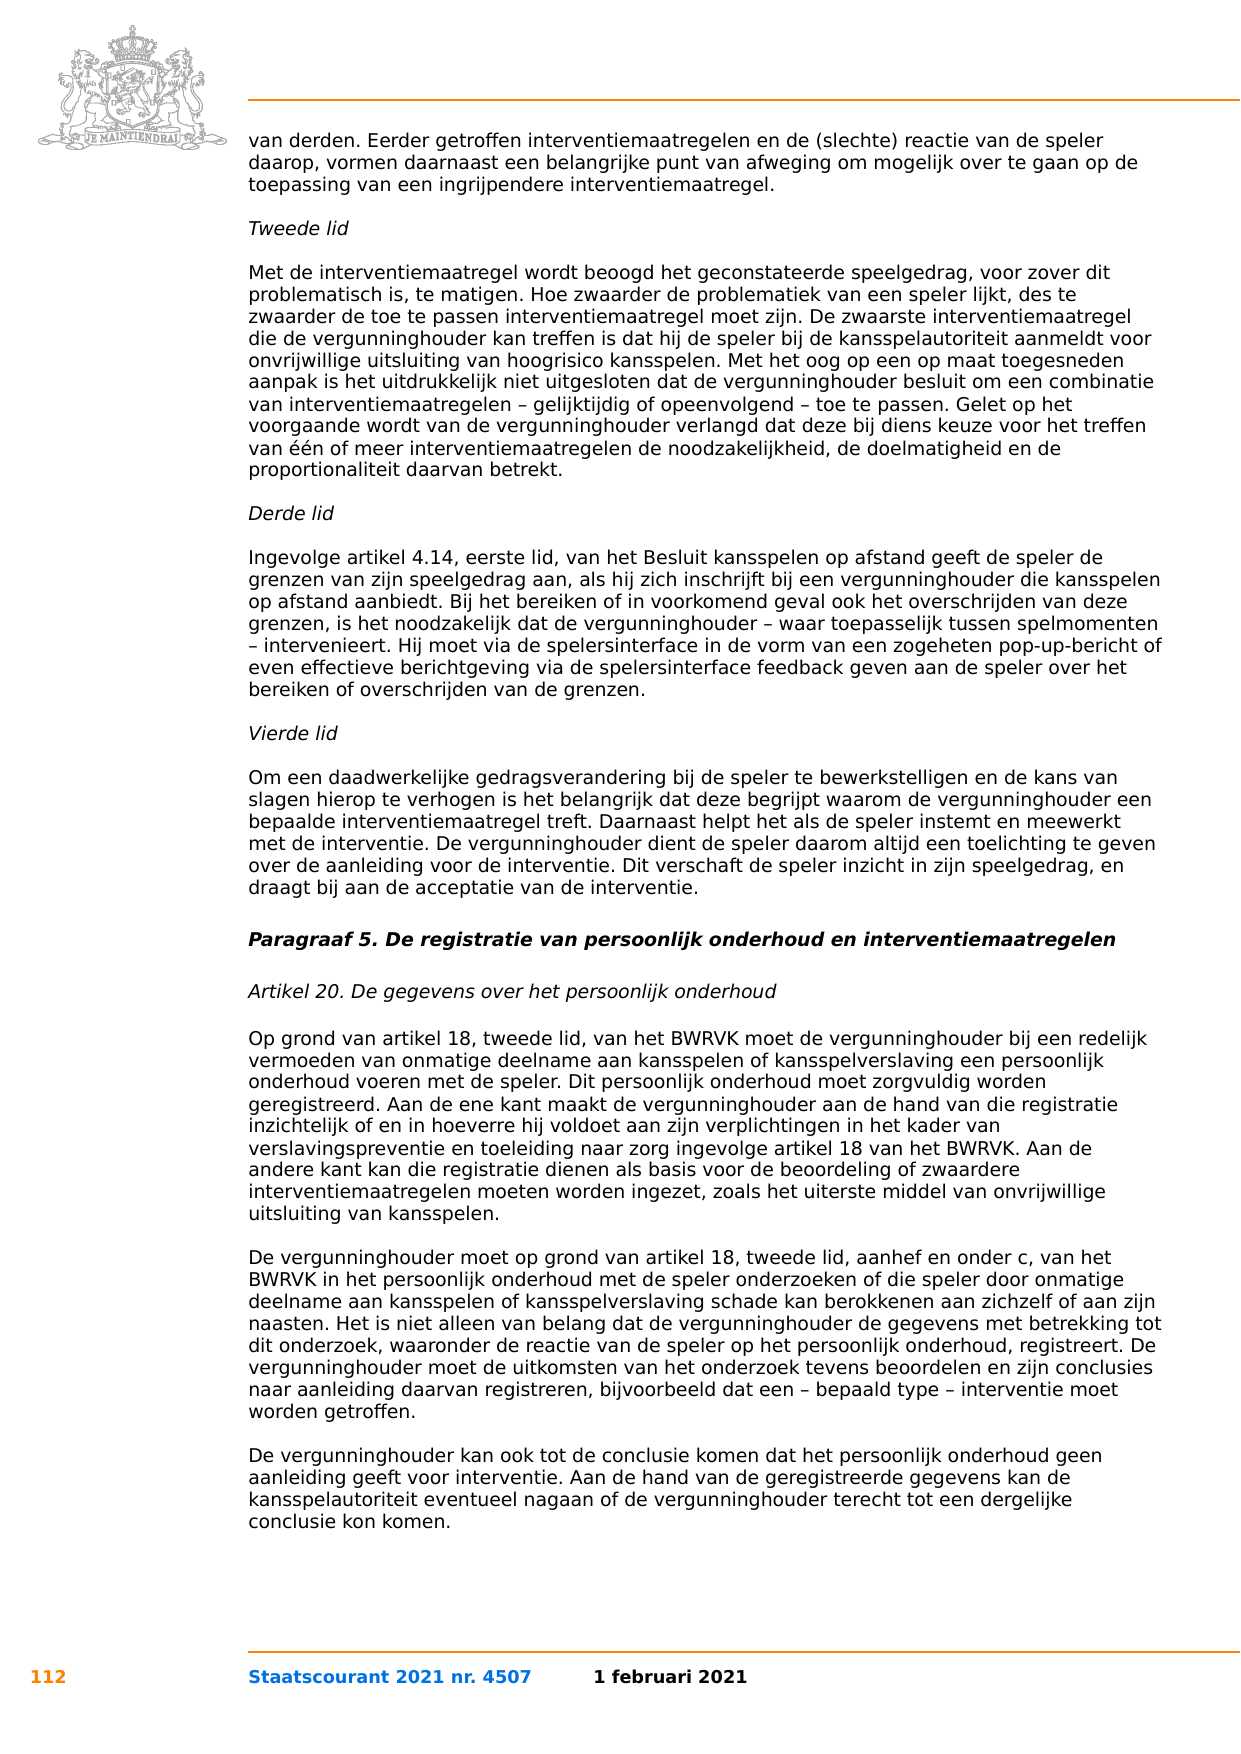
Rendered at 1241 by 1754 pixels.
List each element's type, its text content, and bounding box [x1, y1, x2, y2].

text van derden. Eerder getroffen interventiemaatregelen en de (slechte) reactie van de speler daarop, vormen daarnaast een belangrijke punt van afweging om mogelijk over te gaan op de toepassing van een ingrijpendere interventiemaatregel. [248, 130, 1163, 196]
text De vergunninghouder moet op grond van artikel 18, tweede lid, aanhef en onder c, van het BWRVK in het persoonlijk onderhoud met de speler onderzoeken of die speler door onmatige deelname aan kansspelen of kansspelverslaving schade kan berokkenen aan zichzelf of aan zijn naasten. Het is niet alleen van belang dat de vergunninghouder de gegevens met betrekking tot dit onderzoek, waaronder de reactie van de speler op het persoonlijk onderhoud, registreert. De vergunninghouder moet de uitkomsten van het onderzoek tevens beoordelen en zijn conclusies naar aanleiding daarvan registreren, bijvoorbeeld dat een – bepaald type – interventie moet worden getroffen. [248, 1247, 1163, 1423]
text De vergunninghouder kan ook tot de conclusie komen dat het persoonlijk onderhoud geen aanleiding geeft voor interventie. Aan de hand van de geregistreerde gegevens kan de kansspelautoriteit eventueel nagaan of de vergunninghouder terecht tot een dergelijke conclusie kon komen. [248, 1445, 1163, 1533]
subtitle Vierde lid [248, 723, 1163, 745]
subtitle Artikel 20. De gegevens over het persoonlijk onderhoud [248, 981, 1163, 1002]
picture [38, 25, 227, 150]
text Op grond van artikel 18, tweede lid, van het BWRVK moet de vergunninghouder bij een redelijk vermoeden van onmatige deelname aan kansspelen of kansspelverslaving een persoonlijk onderhoud voeren met de speler. Dit persoonlijk onderhoud moet zorgvuldig worden geregistreerd. Aan de ene kant maakt de vergunninghouder aan de hand van die registratie inzichtelijk of en in hoeverre hij voldoet aan zijn verplichtingen in het kader van verslavingspreventie en toeleiding naar zorg ingevolge artikel 18 van het BWRVK. Aan de andere kant kan die registratie dienen als basis voor de beoordeling of zwaardere interventiemaatregelen moeten worden ingezet, zoals het uiterste middel van onvrijwillige uitsluiting van kansspelen. [248, 1027, 1163, 1225]
text Ingevolge artikel 4.14, eerste lid, van het Besluit kansspelen op afstand geeft de speler de grenzen van zijn speelgedrag aan, als hij zich inschrijft bij een vergunninghouder die kansspelen op afstand aanbiedt. Bij het bereiken of in voorkomend geval ook het overschrijden van deze grenzen, is het noodzakelijk dat de vergunninghouder – waar toepasselijk tussen spelmomenten – intervenieert. Hij moet via de spelersinterface in de vorm van een zogeheten pop-up-bericht of even effectieve berichtgeving via de spelersinterface feedback geven aan de speler over het bereiken of overschrijden van de grenzen. [248, 547, 1163, 701]
subtitle Derde lid [248, 503, 1163, 525]
text Om een daadwerkelijke gedragsverandering bij de speler te bewerkstelligen en de kans van slagen hierop te verhogen is het belangrijk dat deze begrijpt waarom de vergunninghouder een bepaalde interventiemaatregel treft. Daarnaast helpt het als de speler instemt en meewerkt met de interventie. De vergunninghouder dient de speler daarom altijd een toelichting te geven over de aanleiding voor de interventie. Dit verschaft de speler inzicht in zijn speelgedrag, en draagt bij aan de acceptatie van de interventie. [248, 767, 1163, 898]
subtitle Paragraaf 5. De registratie van persoonlijk onderhoud en interventiemaatregelen [248, 928, 1163, 951]
subtitle Tweede lid [248, 218, 1163, 240]
text Met de interventiemaatregel wordt beoogd het geconstateerde speelgedrag, voor zover dit problematisch is, te matigen. Hoe zwaarder de problematiek van een speler lijkt, des te zwaarder de toe te passen interventiemaatregel moet zijn. De zwaarste interventiemaatregel die de vergunninghouder kan treffen is dat hij de speler bij de kansspelautoriteit aanmeldt voor onvrijwillige uitsluiting van hoogrisico kansspelen. Met het oog op een op maat toegesneden aanpak is het uitdrukkelijk niet uitgesloten dat de vergunninghouder besluit om een combinatie van interventiemaatregelen – gelijktijdig of opeenvolgend – toe te passen. Gelet op het voorgaande wordt van de vergunninghouder verlangd dat deze bij diens keuze voor het treffen van één of meer interventiemaatregelen de noodzakelijkheid, de doelmatigheid en de proportionaliteit daarvan betrekt. [248, 262, 1163, 481]
